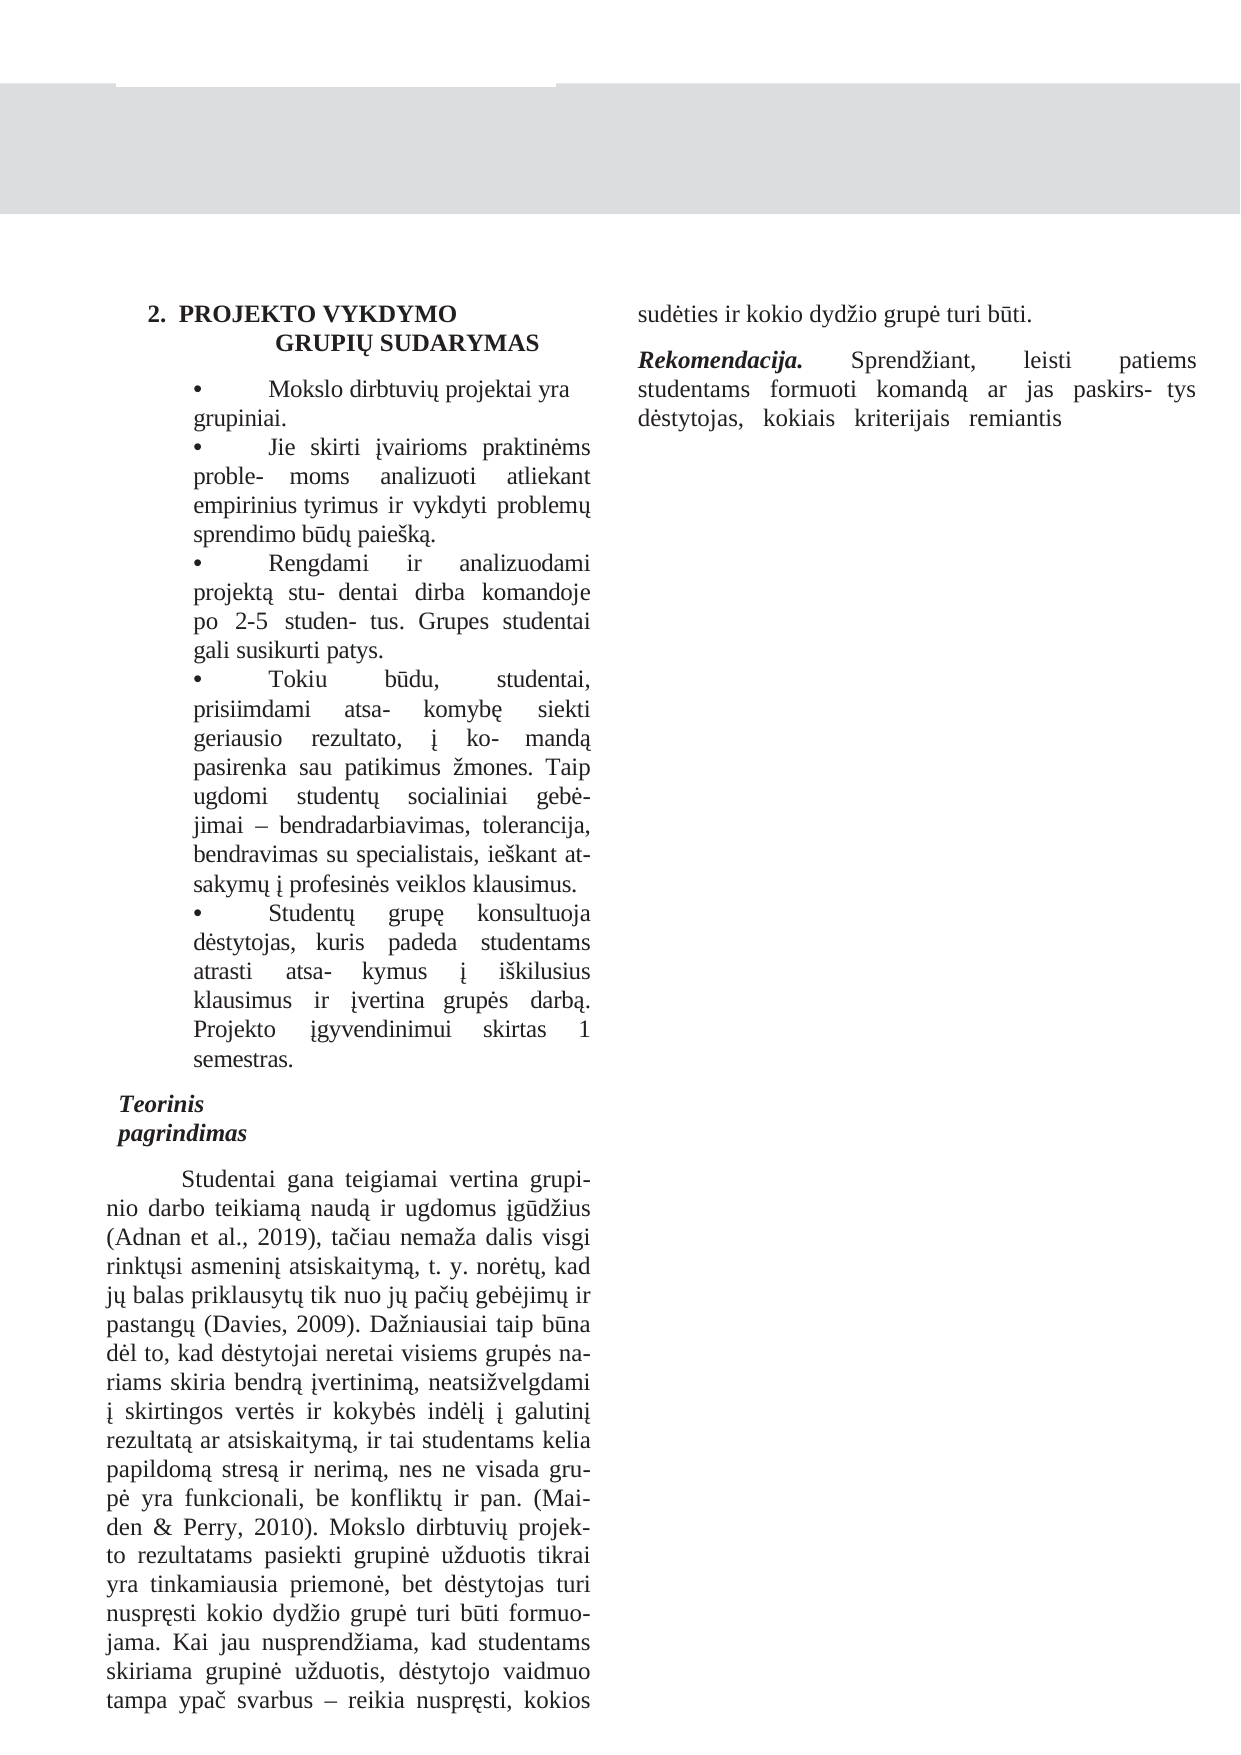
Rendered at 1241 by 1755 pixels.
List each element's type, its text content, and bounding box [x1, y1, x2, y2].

list Jie skirti įvairioms praktinėms proble- moms analizuoti atliekant empirinius tyrimus ir vykdyti problemų sprendimo būdų paiešką. [193, 432, 591, 548]
list Tokiu būdu, studentai, prisiimdami atsa- komybę siekti geriausio rezultato, į ko- mandą pasirenka sau patikimus žmones. Taip ugdomi studentų socialiniai gebė- jimai – bendradarbiavimas, tolerancija, bendravimas su specialistais, ieškant at- sakymų į profesinės veiklos klausimus. [193, 664, 591, 898]
list PROJEKTO VYKDYMO GRUPIŲ SUDARYMAS [147, 299, 561, 357]
text Studentai gana teigiamai vertina grupi- nio darbo teikiamą naudą ir ugdomus įgūdžius (Adnan et al., 2019), tačiau nemaža dalis visgi rinktųsi asmeninį atsiskaitymą, t. y. norėtų, kad jų balas priklausytų tik nuo jų pačių gebėjimų ir pastangų (Davies, 2009). Dažniausiai taip būna dėl to, kad dėstytojai neretai visiems grupės na- riams skiria bendrą įvertinimą, neatsižvelgdami į skirtingos vertės ir kokybės indėlį į galutinį rezultatą ar atsiskaitymą, ir tai studentams kelia papildomą stresą ir nerimą, nes ne visada gru- pė yra funkcionali, be konfliktų ir pan. (Mai- den & Perry, 2010). Mokslo dirbtuvių projek- to rezultatams pasiekti grupinė užduotis tikrai yra tinkamiausia priemonė, bet dėstytojas turi nuspręsti kokio dydžio grupė turi būti formuo- jama. Kai jau nusprendžiama, kad studentams skiriama grupinė užduotis, dėstytojo vaidmuo tampa ypač svarbus – reikia nuspręsti, kokios [106, 1164, 591, 1714]
text Rekomendacija. Sprendžiant, leisti patiems studentams formuoti komandą ar jas paskirs- tys dėstytojas, kokiais kriterijais remiantis [638, 345, 1196, 432]
subtitle Teorinis pagrindimas [118, 1089, 337, 1147]
list Rengdami ir analizuodami projektą stu- dentai dirba komandoje po 2-5 studen- tus. Grupes studentai gali susikurti patys. [193, 548, 591, 664]
text sudėties ir kokio dydžio grupė turi būti. [638, 299, 1196, 328]
list Studentų grupę konsultuoja dėstytojas, kuris padeda studentams atrasti atsa- kymus į iškilusius klausimus ir įvertina grupės darbą. Projekto įgyvendinimui skirtas 1 semestras. [193, 898, 591, 1073]
list Mokslo dirbtuvių projektai yra grupiniai. [193, 374, 591, 432]
